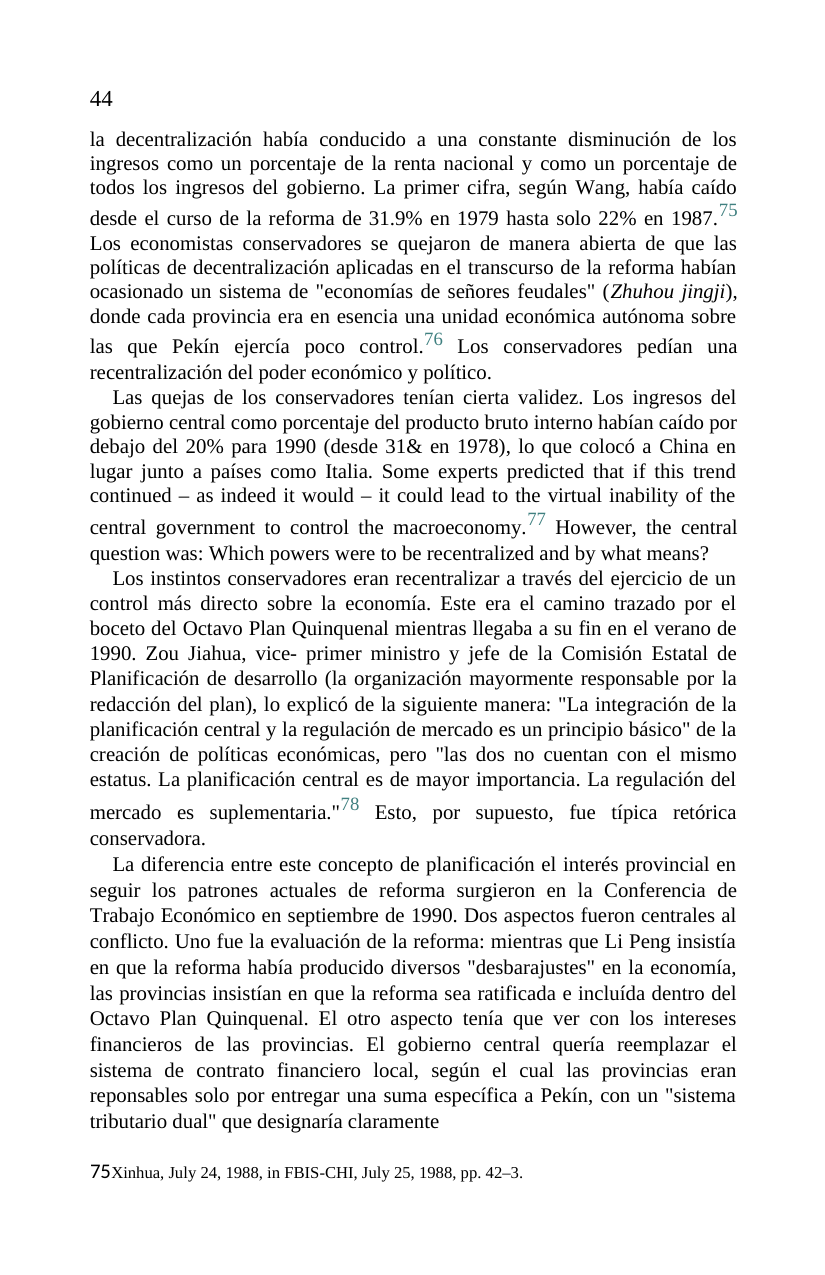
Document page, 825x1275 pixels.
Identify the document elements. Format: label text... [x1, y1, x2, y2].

list Xinhua, July 24, 1988, in FBIS-CHI, July 25, 1988, pp. 42–3. [90, 1158, 737, 1183]
text Las quejas de los conservadores tenían cierta validez. Los ingresos del gobierno central como porcentaje del producto bruto interno habían caído por debajo del 20% para 1990 (desde 31& en 1978), lo que colocó a China en lugar junto a países como Italia. Some experts predicted that if this trend continued – as indeed it would – it could lead to the virtual inability of the central government to control the macroeconomy.77 However, the central question was: Which powers were to be recentralized and by what means? [89, 385, 737, 565]
text la decentralización había conducido a una constante disminución de los ingresos como un porcentaje de la renta nacional y como un porcentaje de todos los ingresos del gobierno. La primer cifra, según Wang, había caído desde el curso de la reforma de 31.9% en 1979 hasta solo 22% en 1987.75 Los economistas conservadores se quejaron de manera abierta de que las políticas de decentralización aplicadas en el transcurso de la reforma habían ocasionado un sistema de "economías de señores feudales" (Zhuhou jingji), donde cada provincia era en esencia una unidad económica autónoma sobre las que Pekín ejercía poco control.76 Los conservadores pedían una recentralización del poder económico y político. [89, 127, 737, 384]
text 44 [89, 84, 737, 111]
text La diferencia entre este concepto de planificación el interés provincial en seguir los patrones actuales de reforma surgieron en la Conferencia de Trabajo Económico en septiembre de 1990. Dos aspectos fueron centrales al conflicto. Uno fue la evaluación de la reforma: mientras que Li Peng insistía en que la reforma había producido diversos "desbarajustes" en la economía, las provincias insistían en que la reforma sea ratificada e incluída dentro del Octavo Plan Quinquenal. El otro aspecto tenía que ver con los intereses financieros de las provincias. El gobierno central quería reemplazar el sistema de contrato financiero local, según el cual las provincias eran reponsables solo por entregar una suma específica a Pekín, con un "sistema tributario dual" que designaría claramente [89, 852, 737, 1133]
text Los instintos conservadores eran recentralizar a través del ejercicio de un control más directo sobre la economía. Este era el camino trazado por el boceto del Octavo Plan Quinquenal mientras llegaba a su fin en el verano de 1990. Zou Jiahua, vice- primer ministro y jefe de la Comisión Estatal de Planificación de desarrollo (la organización mayormente responsable por la redacción del plan), lo explicó de la siguiente manera: "La integración de la planificación central y la regulación de mercado es un principio básico" de la creación de políticas económicas, pero "las dos no cuentan con el mismo estatus. La planificación central es de mayor importancia. La regulación del mercado es suplementaria."78 Esto, por supuesto, fue típica retórica conservadora. [89, 566, 737, 850]
